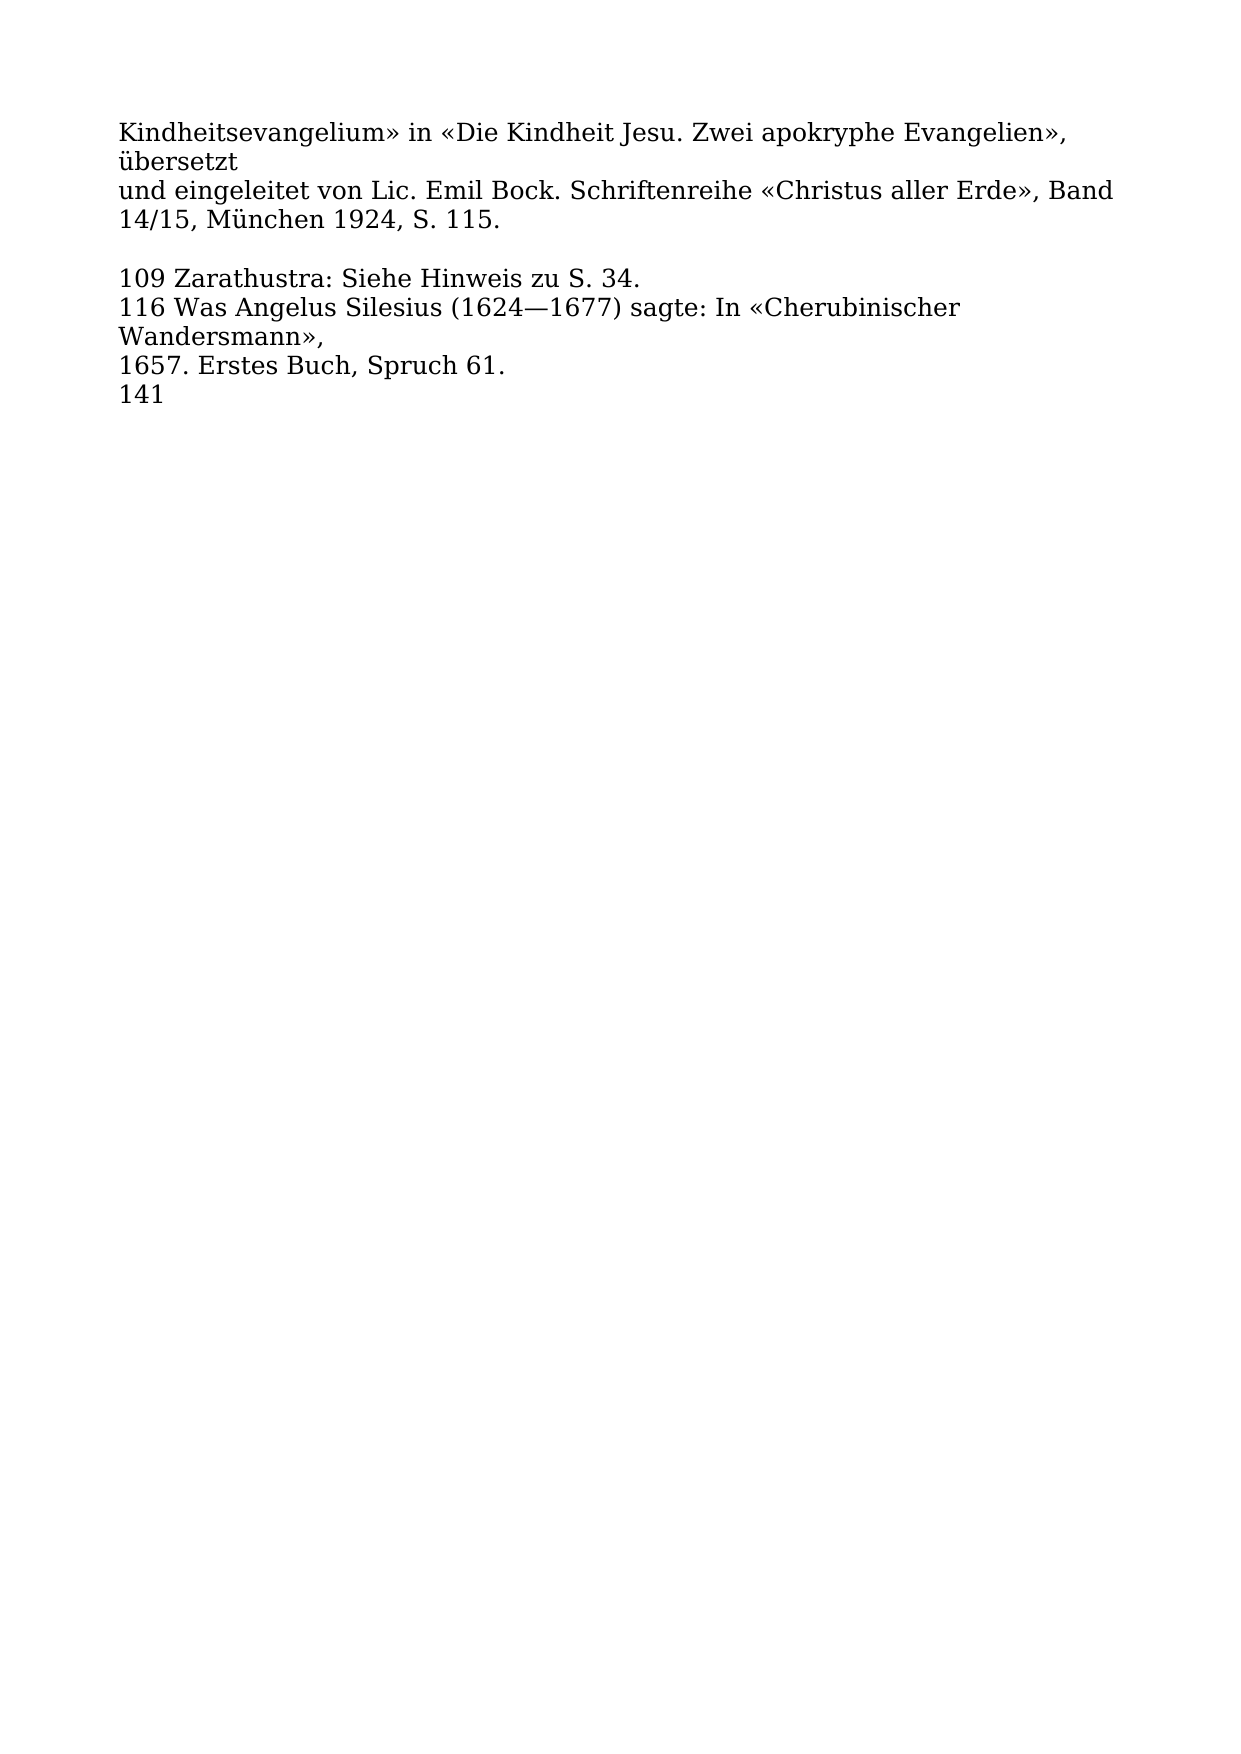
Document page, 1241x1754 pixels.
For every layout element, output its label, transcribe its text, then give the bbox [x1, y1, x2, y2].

text Kindheitsevangelium» in «Die Kindheit Jesu. Zwei apokryphe Evangelien», übersetzt [118, 118, 1122, 176]
text 141 [118, 381, 1122, 410]
text 1657. Erstes Buch, Spruch 61. [118, 351, 1122, 381]
text 116 Was Angelus Silesius (1624—1677) sagte: In «Cherubinischer Wandersmann», [118, 293, 1122, 351]
text und eingeleitet von Lic. Emil Bock. Schriftenreihe «Christus aller Erde», Band [118, 176, 1122, 206]
text 14/15, München 1924, S. 115. [118, 206, 1122, 235]
text 109 Zarathustra: Siehe Hinweis zu S. 34. [118, 264, 1122, 293]
